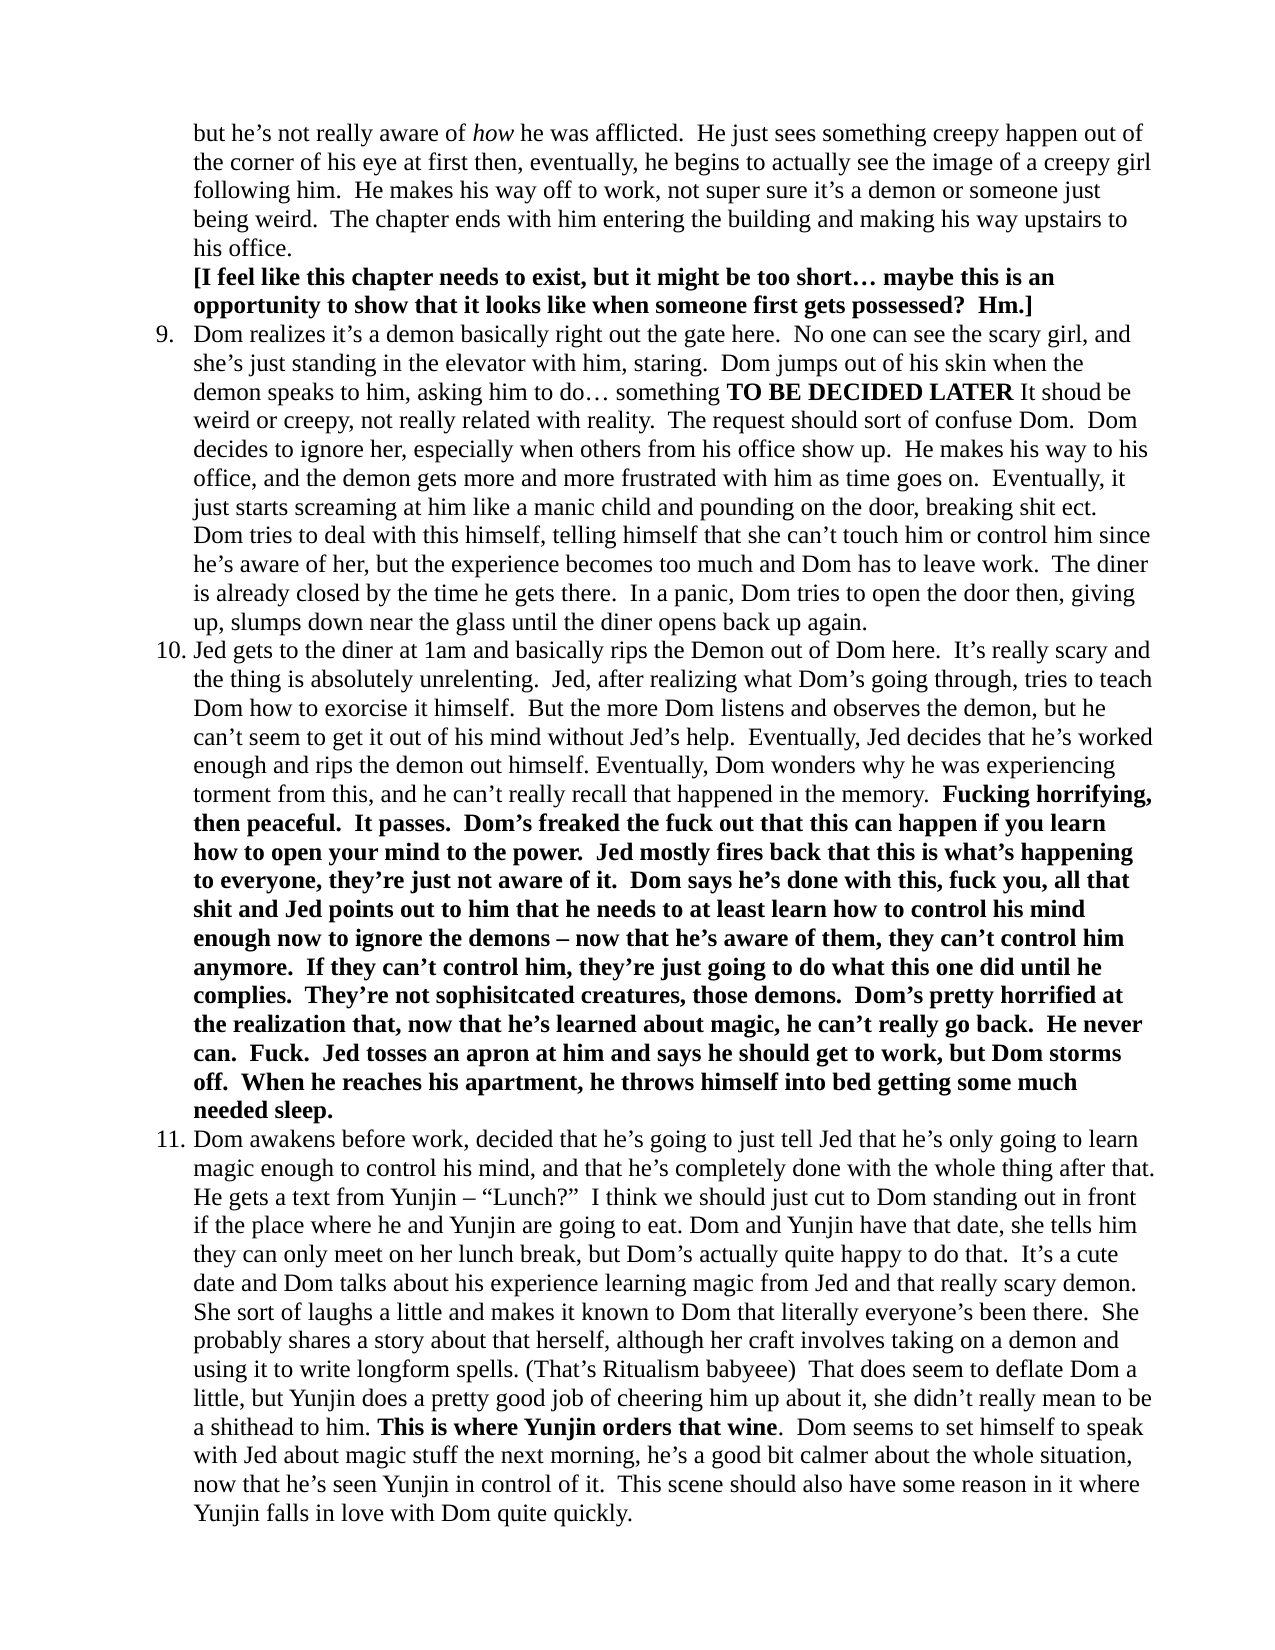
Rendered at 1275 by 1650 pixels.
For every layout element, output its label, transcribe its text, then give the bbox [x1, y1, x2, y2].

list but he’s not really aware of how he was afflicted. He just sees something creepy happen out of the corner of his eye at first then, eventually, he begins to actually see the image of a creepy girl following him. He makes his way off to work, not super sure it’s a demon or someone just being weird. The chapter ends with him entering the building and making his way upstairs to his office. [156, 118, 1157, 262]
list Dom awakens before work, decided that he’s going to just tell Jed that he’s only going to learn magic enough to control his mind, and that he’s completely done with the whole thing after that. He gets a text from Yunjin – “Lunch?” I think we should just cut to Dom standing out in front if the place where he and Yunjin are going to eat. Dom and Yunjin have that date, she tells him they can only meet on her lunch break, but Dom’s actually quite happy to do that. It’s a cute date and Dom talks about his experience learning magic from Jed and that really scary demon. She sort of laughs a little and makes it known to Dom that literally everyone’s been there. She probably shares a story about that herself, although her craft involves taking on a demon and using it to write longform spells. (That’s Ritualism babyeee) That does seem to deflate Dom a little, but Yunjin does a pretty good job of cheering him up about it, she didn’t really mean to be a shithead to him. This is where Yunjin orders that wine. Dom seems to set himself to speak with Jed about magic stuff the next morning, he’s a good bit calmer about the whole situation, now that he’s seen Yunjin in control of it. This scene should also have some reason in it where Yunjin falls in love with Dom quite quickly. [156, 1124, 1157, 1527]
list [I feel like this chapter needs to exist, but it might be too short… maybe this is an opportunity to show that it looks like when someone first gets possessed? Hm.] [156, 262, 1157, 319]
list Dom realizes it’s a demon basically right out the gate here. No one can see the scary girl, and she’s just standing in the elevator with him, staring. Dom jumps out of his skin when the demon speaks to him, asking him to do… something TO BE DECIDED LATER It shoud be weird or creepy, not really related with reality. The request should sort of confuse Dom. Dom decides to ignore her, especially when others from his office show up. He makes his way to his office, and the demon gets more and more frustrated with him as time goes on. Eventually, it just starts screaming at him like a manic child and pounding on the door, breaking shit ect. Dom tries to deal with this himself, telling himself that she can’t touch him or control him since he’s aware of her, but the experience becomes too much and Dom has to leave work. The diner is already closed by the time he gets there. In a panic, Dom tries to open the door then, giving up, slumps down near the glass until the diner opens back up again. [156, 319, 1157, 636]
list Jed gets to the diner at 1am and basically rips the Demon out of Dom here. It’s really scary and the thing is absolutely unrelenting. Jed, after realizing what Dom’s going through, tries to teach Dom how to exorcise it himself. But the more Dom listens and observes the demon, but he can’t seem to get it out of his mind without Jed’s help. Eventually, Jed decides that he’s worked enough and rips the demon out himself. Eventually, Dom wonders why he was experiencing torment from this, and he can’t really recall that happened in the memory. Fucking horrifying, then peaceful. It passes. Dom’s freaked the fuck out that this can happen if you learn how to open your mind to the power. Jed mostly fires back that this is what’s happening to everyone, they’re just not aware of it. Dom says he’s done with this, fuck you, all that shit and Jed points out to him that he needs to at least learn how to control his mind enough now to ignore the demons – now that he’s aware of them, they can’t control him anymore. If they can’t control him, they’re just going to do what this one did until he complies. They’re not sophisitcated creatures, those demons. Dom’s pretty horrified at the realization that, now that he’s learned about magic, he can’t really go back. He never can. Fuck. Jed tosses an apron at him and says he should get to work, but Dom storms off. When he reaches his apartment, he throws himself into bed getting some much needed sleep. [156, 636, 1157, 1124]
